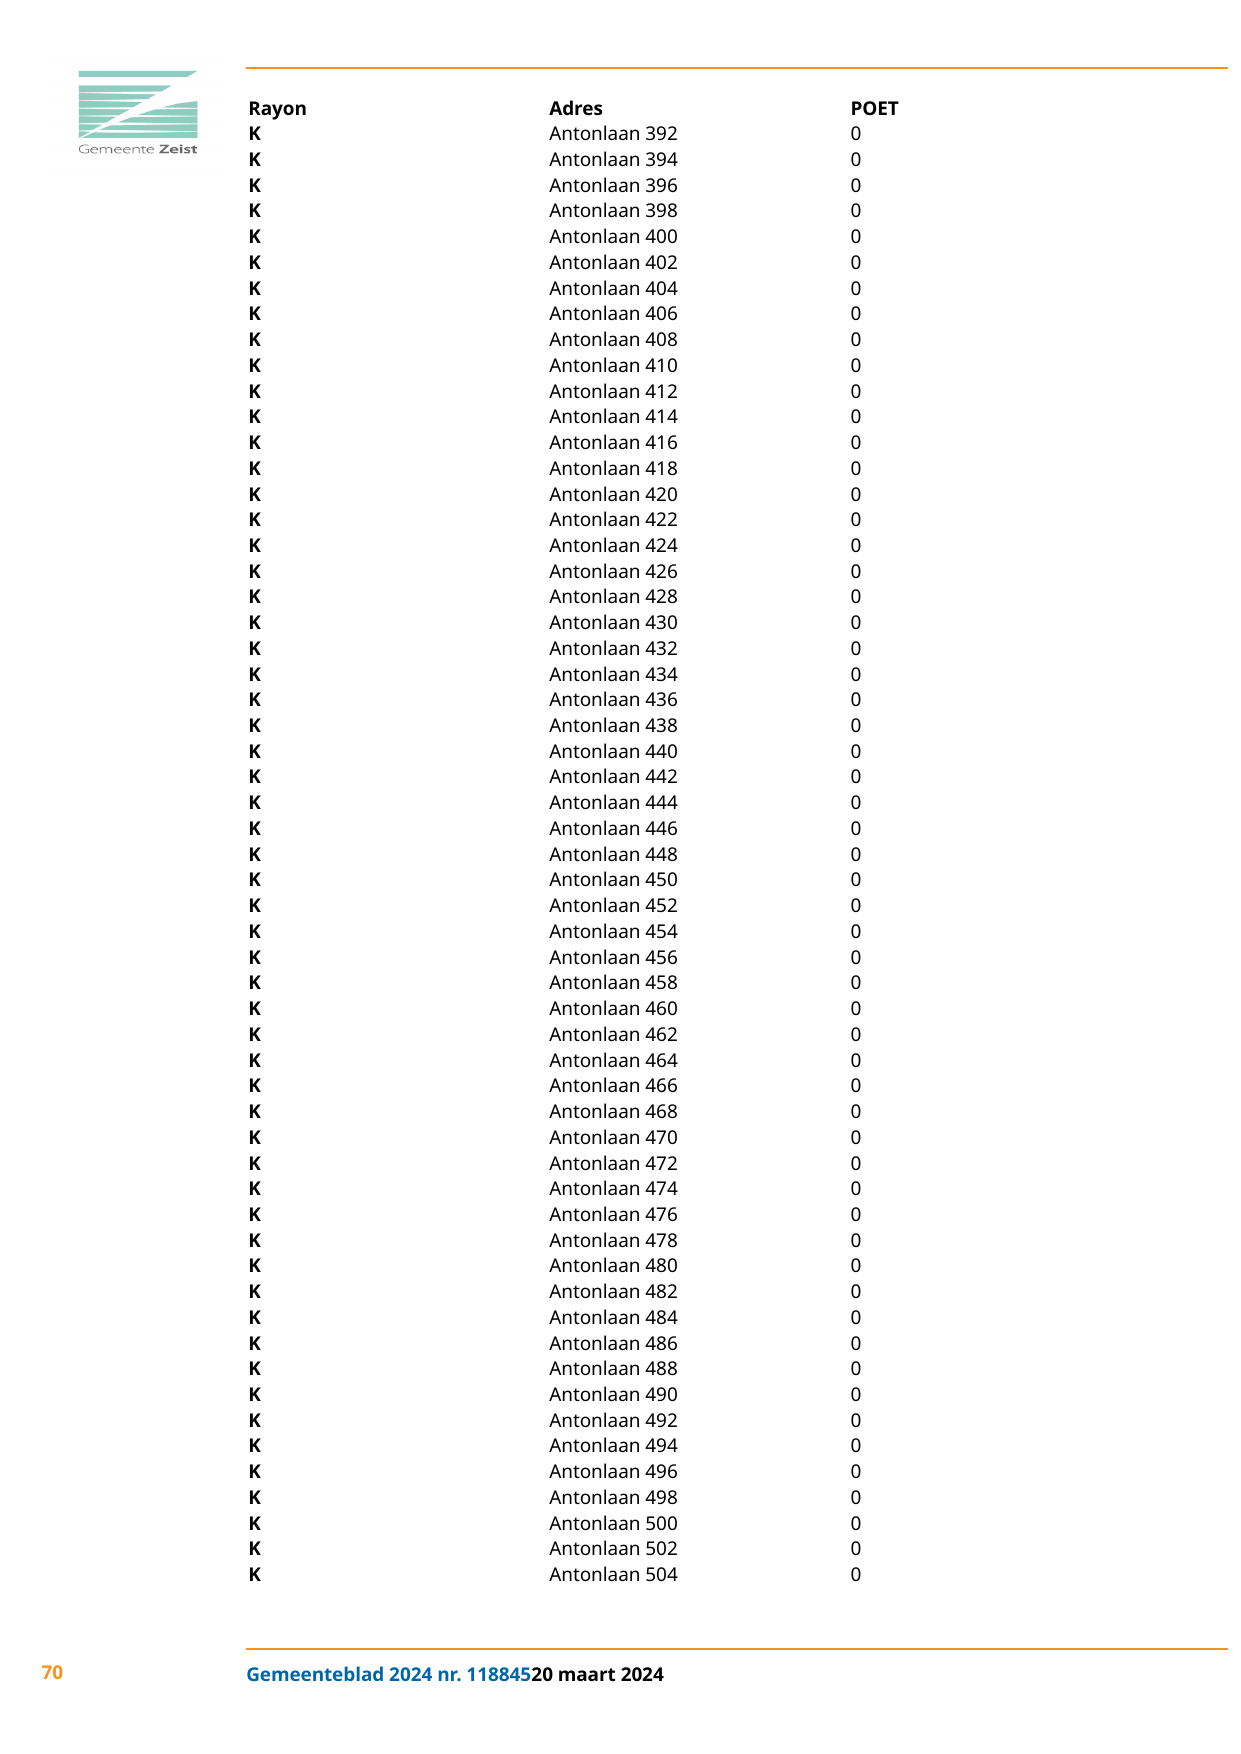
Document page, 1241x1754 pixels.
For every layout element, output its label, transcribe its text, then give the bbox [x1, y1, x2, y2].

table_cell Antonlaan 478 [549, 1227, 850, 1253]
table_cell Antonlaan 410 [549, 352, 850, 378]
table_cell K [248, 970, 549, 995]
table_cell Antonlaan 398 [549, 198, 850, 223]
table_cell Antonlaan 470 [549, 1124, 850, 1150]
table_cell Antonlaan 468 [549, 1098, 850, 1124]
table_cell 0 [850, 1278, 1152, 1304]
table_cell K [248, 352, 549, 378]
table_cell Antonlaan 436 [549, 687, 850, 712]
table_cell Antonlaan 394 [549, 146, 850, 172]
table_cell 0 [850, 1561, 1152, 1587]
table_cell K [248, 609, 549, 635]
table_cell 0 [850, 1021, 1152, 1047]
table_cell K [248, 532, 549, 558]
table_cell K [248, 1021, 549, 1047]
table_cell Antonlaan 490 [549, 1381, 850, 1407]
table_cell K [248, 429, 549, 455]
table_cell 0 [850, 918, 1152, 944]
table_cell K [248, 867, 549, 892]
table_cell K [248, 1175, 549, 1201]
table_cell Antonlaan 450 [549, 867, 850, 892]
table_cell 0 [850, 944, 1152, 969]
table_cell K [248, 301, 549, 326]
table_cell K [248, 481, 549, 506]
table_cell Antonlaan 432 [549, 635, 850, 661]
table_cell K [248, 172, 549, 198]
table_cell Antonlaan 488 [549, 1356, 850, 1381]
table_cell 0 [850, 687, 1152, 712]
table_cell 0 [850, 867, 1152, 892]
table_cell 0 [850, 1459, 1152, 1484]
table_cell Antonlaan 434 [549, 661, 850, 687]
table_cell 0 [850, 1330, 1152, 1356]
table_cell Antonlaan 484 [549, 1304, 850, 1330]
table_cell 0 [850, 404, 1152, 429]
table_cell K [248, 712, 549, 738]
table_cell 0 [850, 609, 1152, 635]
table_cell Antonlaan 414 [549, 404, 850, 429]
table_cell 0 [850, 249, 1152, 275]
table_cell 0 [850, 815, 1152, 841]
table_cell Antonlaan 412 [549, 378, 850, 403]
table_header Rayon [248, 95, 549, 121]
table_cell Antonlaan 462 [549, 1021, 850, 1047]
table_cell K [248, 790, 549, 815]
table_cell K [248, 841, 549, 867]
table_cell K [248, 764, 549, 789]
table_cell K [248, 661, 549, 687]
table_cell 0 [850, 121, 1152, 146]
table_cell 0 [850, 1407, 1152, 1433]
table_header POET [850, 95, 1152, 121]
table_cell Antonlaan 402 [549, 249, 850, 275]
table_cell Antonlaan 472 [549, 1150, 850, 1175]
table_cell Antonlaan 504 [549, 1561, 850, 1587]
table_cell Antonlaan 448 [549, 841, 850, 867]
table_cell 0 [850, 1150, 1152, 1175]
table_cell K [248, 506, 549, 532]
table_cell K [248, 1433, 549, 1458]
table_cell 0 [850, 738, 1152, 764]
table_cell Antonlaan 452 [549, 893, 850, 918]
table_cell K [248, 1124, 549, 1150]
table_cell K [248, 1098, 549, 1124]
table_cell 0 [850, 378, 1152, 403]
table_cell K [248, 455, 549, 481]
table_cell 0 [850, 635, 1152, 661]
table_cell K [248, 326, 549, 352]
table_cell K [248, 1381, 549, 1407]
table_cell 0 [850, 790, 1152, 815]
table_cell Antonlaan 496 [549, 1459, 850, 1484]
table_cell K [248, 1073, 549, 1098]
table_cell K [248, 584, 549, 609]
table_cell Antonlaan 442 [549, 764, 850, 789]
table_cell K [248, 1304, 549, 1330]
table_cell Antonlaan 420 [549, 481, 850, 506]
table_cell Antonlaan 444 [549, 790, 850, 815]
table_cell K [248, 1330, 549, 1356]
table_cell 0 [850, 1304, 1152, 1330]
table_cell 0 [850, 326, 1152, 352]
table_cell 0 [850, 1381, 1152, 1407]
table_cell Antonlaan 400 [549, 224, 850, 249]
table_cell K [248, 1407, 549, 1433]
table_cell K [248, 1459, 549, 1484]
table_cell 0 [850, 764, 1152, 789]
table_cell Antonlaan 464 [549, 1047, 850, 1072]
table_cell Antonlaan 466 [549, 1073, 850, 1098]
table_cell 0 [850, 584, 1152, 609]
table_cell Antonlaan 458 [549, 970, 850, 995]
table_cell K [248, 558, 549, 584]
table_cell Antonlaan 408 [549, 326, 850, 352]
table_cell Antonlaan 418 [549, 455, 850, 481]
table_cell Antonlaan 396 [549, 172, 850, 198]
table_cell 0 [850, 224, 1152, 249]
table_cell Antonlaan 428 [549, 584, 850, 609]
table_cell K [248, 404, 549, 429]
table_cell Antonlaan 456 [549, 944, 850, 969]
table_cell 0 [850, 198, 1152, 223]
table_cell Antonlaan 404 [549, 275, 850, 301]
table_cell Antonlaan 486 [549, 1330, 850, 1356]
table_cell Antonlaan 426 [549, 558, 850, 584]
table_cell K [248, 635, 549, 661]
table_cell 0 [850, 712, 1152, 738]
table_cell K [248, 918, 549, 944]
table_cell K [248, 224, 549, 249]
table_cell 0 [850, 1253, 1152, 1278]
table_cell Antonlaan 474 [549, 1175, 850, 1201]
table_cell K [248, 1227, 549, 1253]
table_cell K [248, 1561, 549, 1587]
table_cell 0 [850, 1098, 1152, 1124]
table_cell Antonlaan 500 [549, 1510, 850, 1536]
table_cell Antonlaan 454 [549, 918, 850, 944]
table_cell K [248, 1484, 549, 1510]
table_cell K [248, 1510, 549, 1536]
table_cell 0 [850, 301, 1152, 326]
table_cell K [248, 1150, 549, 1175]
table_cell Antonlaan 498 [549, 1484, 850, 1510]
table_cell K [248, 1536, 549, 1561]
table_cell 0 [850, 841, 1152, 867]
table_cell K [248, 1201, 549, 1227]
table_cell Antonlaan 424 [549, 532, 850, 558]
picture [41, 47, 231, 172]
table_cell K [248, 738, 549, 764]
table_cell 0 [850, 1356, 1152, 1381]
table_cell K [248, 815, 549, 841]
table_cell K [248, 1356, 549, 1381]
table_cell 0 [850, 481, 1152, 506]
table_cell Antonlaan 482 [549, 1278, 850, 1304]
table_cell Antonlaan 480 [549, 1253, 850, 1278]
table_cell 0 [850, 661, 1152, 687]
table_cell 0 [850, 352, 1152, 378]
table_cell 0 [850, 146, 1152, 172]
table_cell K [248, 121, 549, 146]
table_cell 0 [850, 995, 1152, 1021]
table_cell 0 [850, 532, 1152, 558]
table_cell K [248, 275, 549, 301]
table_cell 0 [850, 1073, 1152, 1098]
table_cell K [248, 378, 549, 403]
table_cell 0 [850, 506, 1152, 532]
table_cell Antonlaan 492 [549, 1407, 850, 1433]
table_cell K [248, 893, 549, 918]
table_cell 0 [850, 275, 1152, 301]
table_cell 0 [850, 1227, 1152, 1253]
table_cell Antonlaan 406 [549, 301, 850, 326]
table_cell K [248, 944, 549, 969]
table_cell K [248, 1253, 549, 1278]
table_cell 0 [850, 172, 1152, 198]
table_cell K [248, 687, 549, 712]
table_cell K [248, 1047, 549, 1072]
table_cell Antonlaan 460 [549, 995, 850, 1021]
table_cell Antonlaan 422 [549, 506, 850, 532]
table_cell K [248, 1278, 549, 1304]
table_cell Antonlaan 476 [549, 1201, 850, 1227]
table_cell K [248, 249, 549, 275]
table_cell K [248, 995, 549, 1021]
table_cell 0 [850, 1047, 1152, 1072]
table_cell Antonlaan 416 [549, 429, 850, 455]
table_cell 0 [850, 1484, 1152, 1510]
table_cell 0 [850, 1536, 1152, 1561]
table_cell 0 [850, 1124, 1152, 1150]
table_cell 0 [850, 455, 1152, 481]
table_cell 0 [850, 1510, 1152, 1536]
table_cell K [248, 146, 549, 172]
table_cell 0 [850, 970, 1152, 995]
table_cell 0 [850, 1201, 1152, 1227]
table_cell Antonlaan 446 [549, 815, 850, 841]
table_header Adres [549, 95, 850, 121]
table_cell 0 [850, 429, 1152, 455]
table_cell Antonlaan 440 [549, 738, 850, 764]
table_cell 0 [850, 1433, 1152, 1458]
table_cell Antonlaan 392 [549, 121, 850, 146]
table_cell 0 [850, 558, 1152, 584]
table_cell Antonlaan 494 [549, 1433, 850, 1458]
table_cell Antonlaan 430 [549, 609, 850, 635]
table_cell Antonlaan 438 [549, 712, 850, 738]
table_cell 0 [850, 1175, 1152, 1201]
table_cell Antonlaan 502 [549, 1536, 850, 1561]
table_cell K [248, 198, 549, 223]
table_cell 0 [850, 893, 1152, 918]
